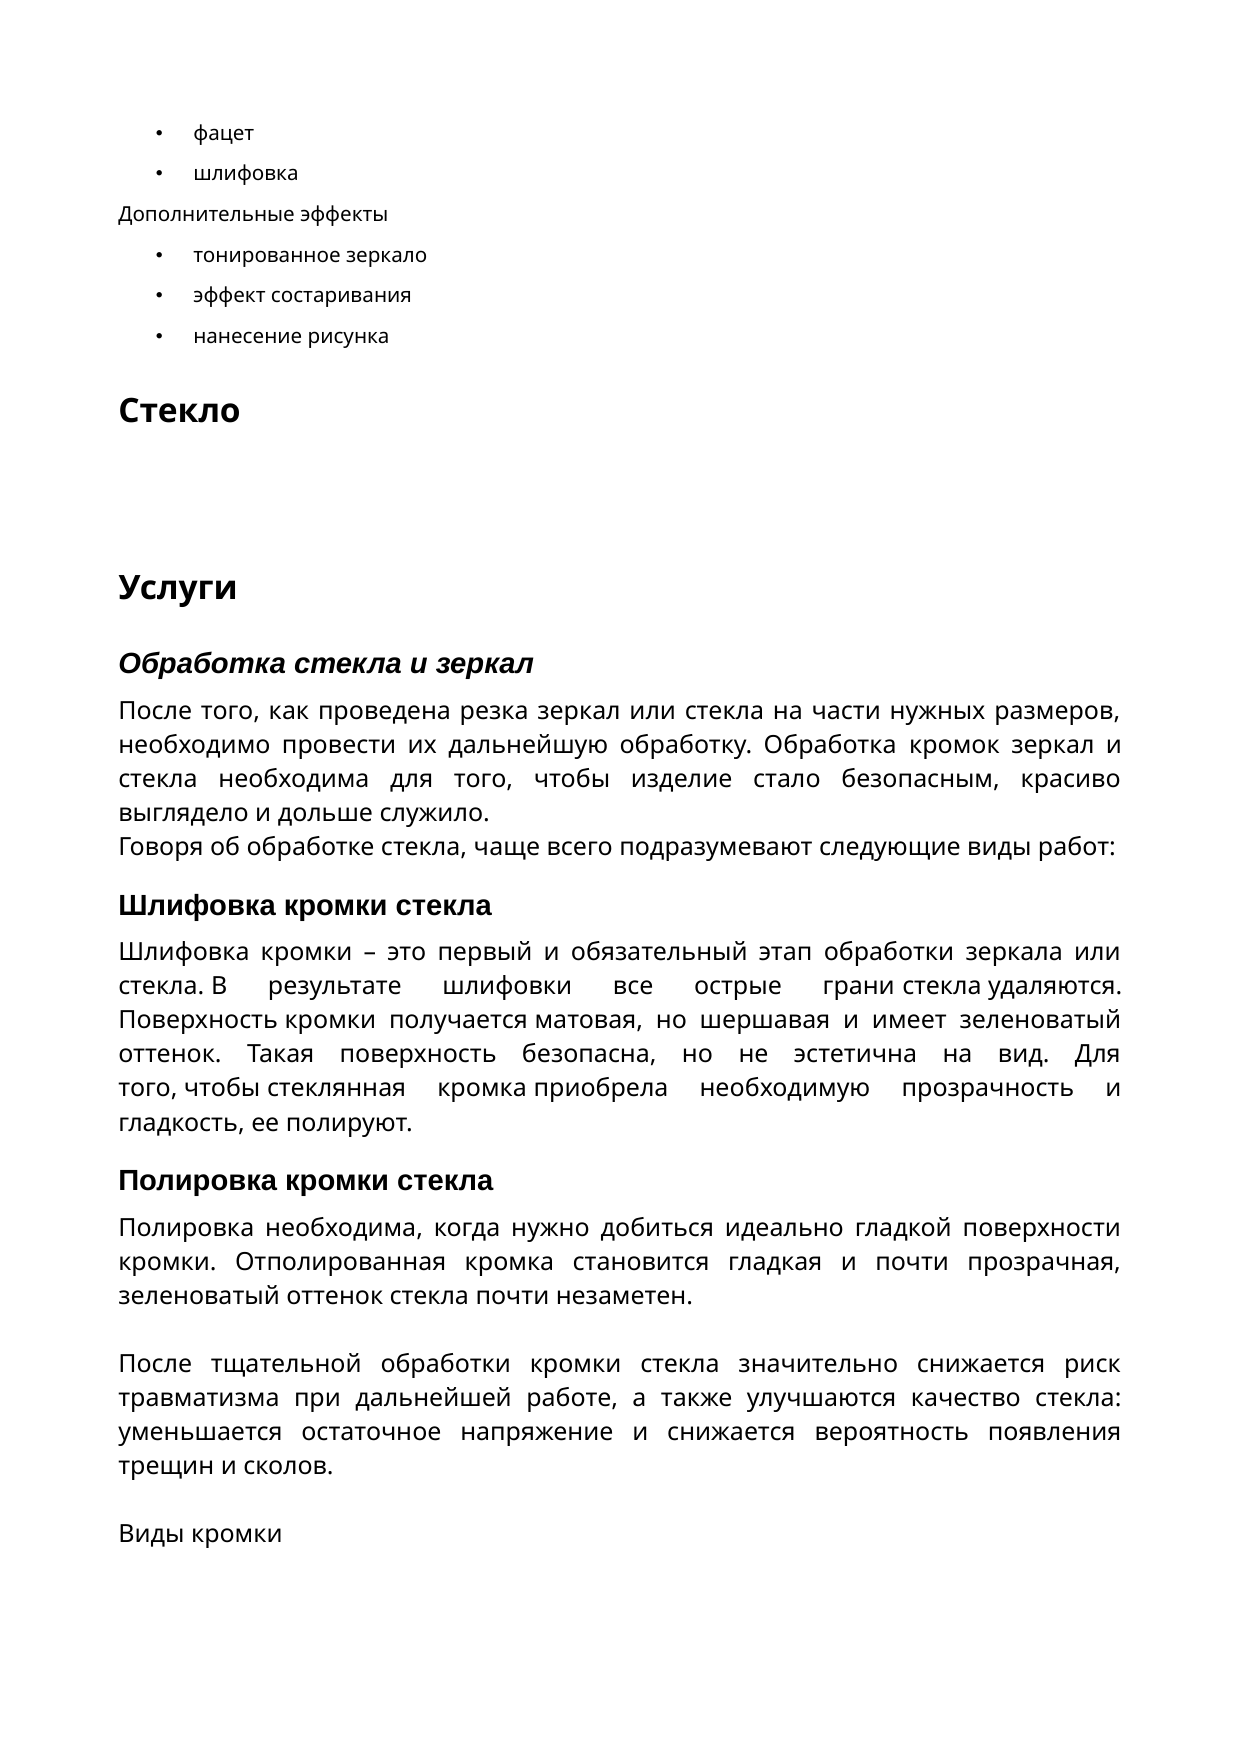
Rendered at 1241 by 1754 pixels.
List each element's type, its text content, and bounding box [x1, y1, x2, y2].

text После тщательной обработки кромки стекла значительно снижается риск травматизма при дальнейшей работе, а также улучшаются качество стекла: уменьшается остаточное напряжение и снижается вероятность появления трещин и сколов. [118, 1346, 1122, 1482]
text Виды кромки [118, 1516, 1122, 1550]
text Говоря об обработке стекла, чаще всего подразумевают следующие виды работ: [118, 829, 1122, 863]
text Полировка необходима, когда нужно добиться идеально гладкой поверхности кромки. Отполированная кромка становится гладкая и почти прозрачная, зеленоватый оттенок стекла почти незаметен. [118, 1209, 1122, 1311]
list тонированное зеркало [156, 240, 1122, 268]
text После того, как проведена резка зеркал или стекла на части нужных размеров, необходимо провести их дальнейшую обработку. Обработка кромок зеркал и стекла необходима для того, чтобы изделие стало безопасным, красиво выглядело и дольше служило. [118, 692, 1122, 829]
subtitle Шлифовка кромки стекла [118, 888, 1122, 921]
list нанесение рисунка [156, 321, 1122, 349]
subtitle Стекло [118, 387, 1122, 433]
subtitle Полировка кромки стекла [118, 1163, 1122, 1197]
text Дополнительные эффекты [118, 199, 1122, 227]
list шлифовка [156, 159, 1122, 187]
subtitle Услуги [118, 563, 1122, 609]
list эффект состаривания [156, 281, 1122, 309]
subtitle Обработка стекла и зеркал [118, 646, 1122, 680]
text Шлифовка кромки – это первый и обязательный этап обработки зеркала или стекла. В результате шлифовки все острые грани стекла удаляются. Поверхность кромки получается матовая, но шершавая и имеет зеленоватый оттенок. Такая поверхность безопасна, но не эстетична на вид. Для того, чтобы стеклянная кромка приобрела необходимую прозрачность и гладкость, ее полируют. [118, 934, 1122, 1138]
list фацет [156, 118, 1122, 146]
